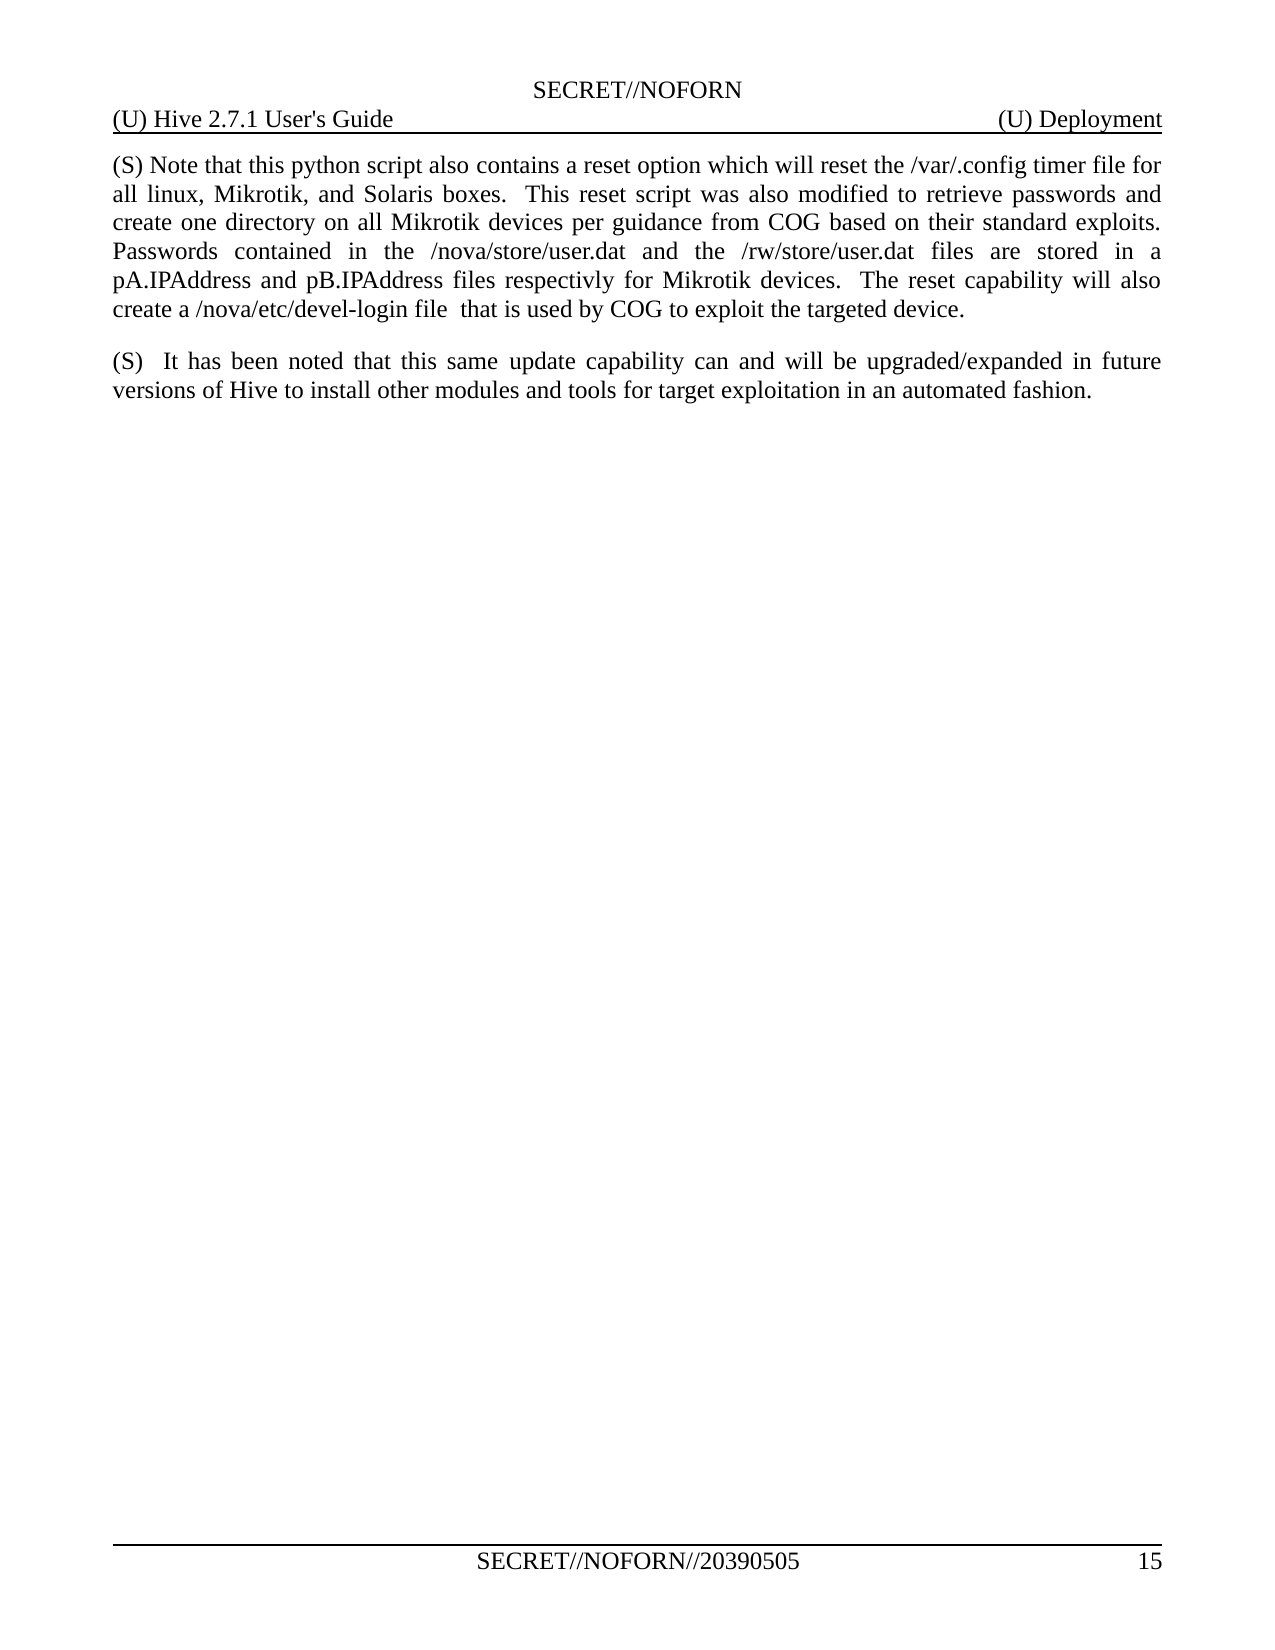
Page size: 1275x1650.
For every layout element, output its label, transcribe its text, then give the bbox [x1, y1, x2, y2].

text (S) Note that this python script also contains a reset option which will reset the /var/.config timer file for all linux, Mikrotik, and Solaris boxes. This reset script was also modified to retrieve passwords and create one directory on all Mikrotik devices per guidance from COG based on their standard exploits. Passwords contained in the /nova/store/user.dat and the /rw/store/user.dat files are stored in a pA.IPAddress and pB.IPAddress files respectivly for Mikrotik devices. The reset capability will also create a /nova/etc/devel-login file that is used by COG to exploit the targeted device. [112, 150, 1162, 322]
text (S) It has been noted that this same update capability can and will be upgraded/expanded in future versions of Hive to install other modules and tools for target exploitation in an automated fashion. [112, 346, 1162, 404]
